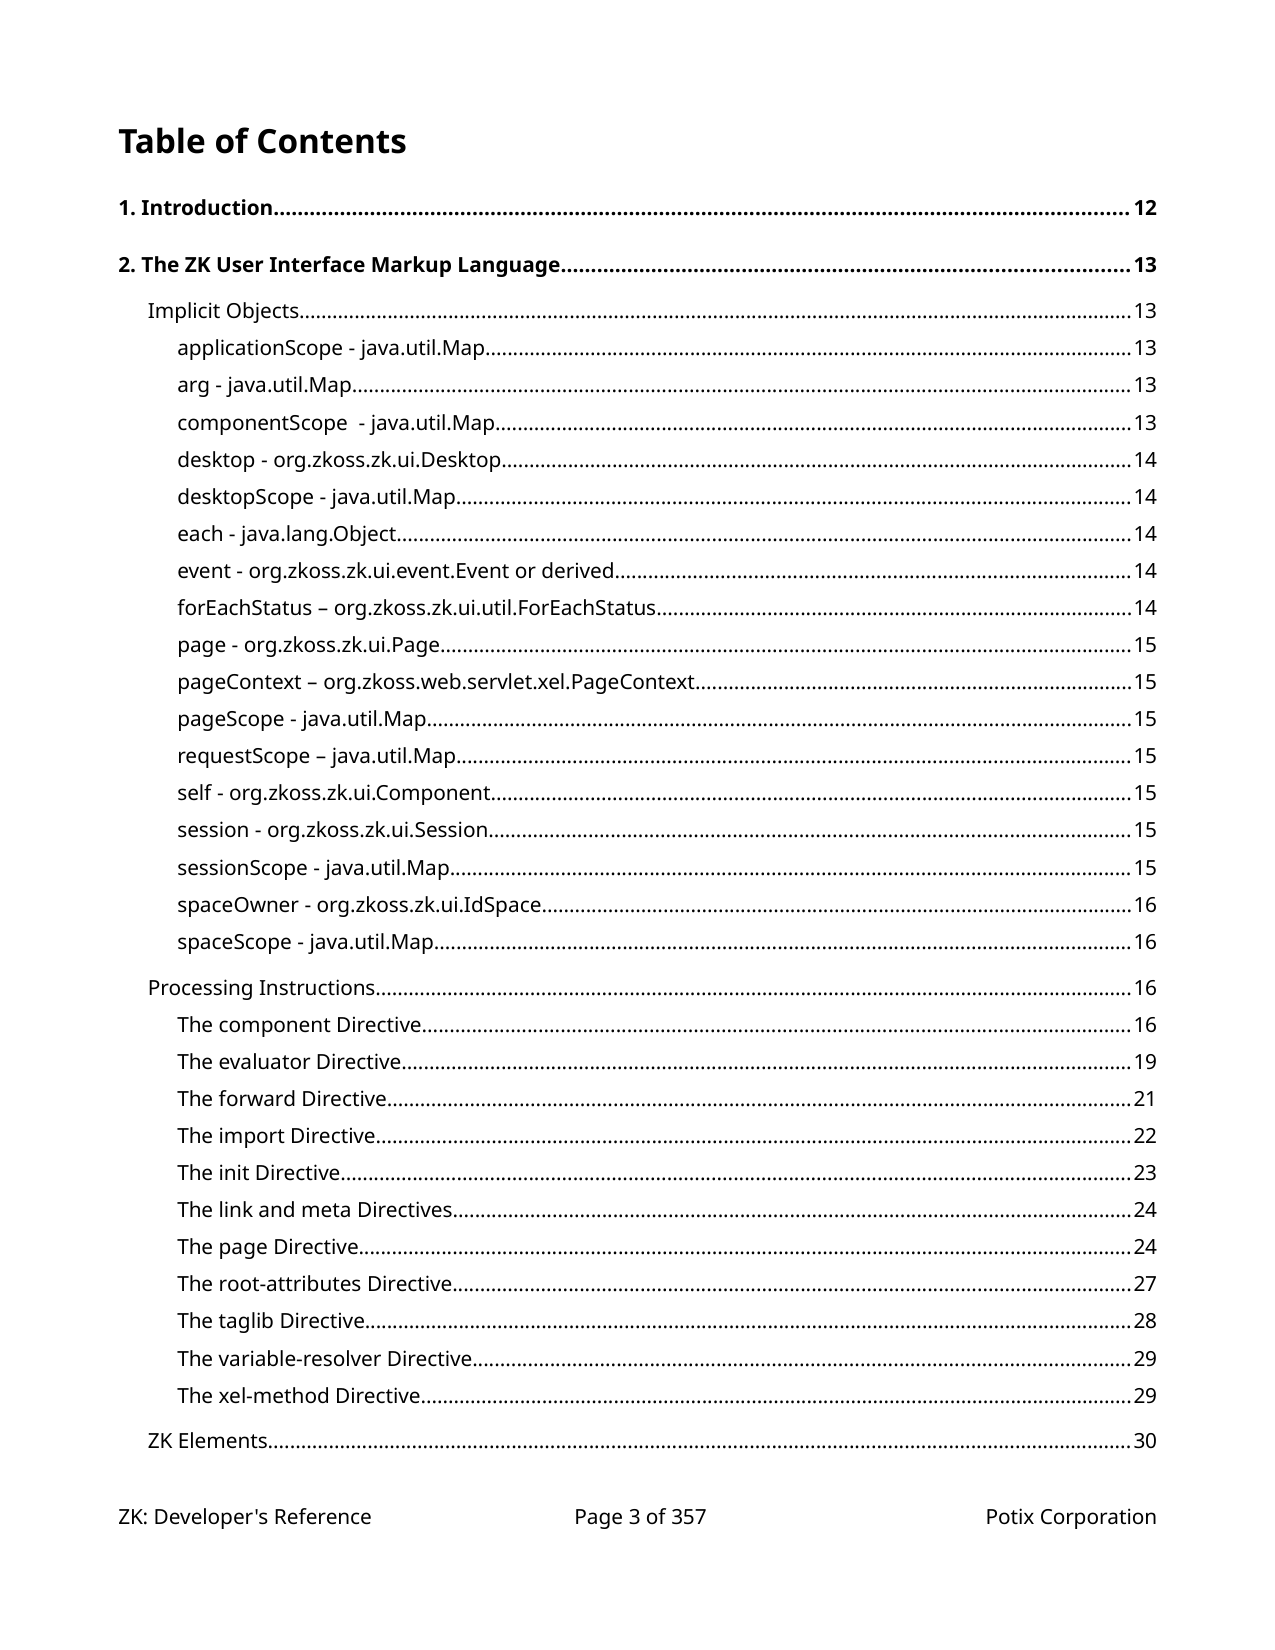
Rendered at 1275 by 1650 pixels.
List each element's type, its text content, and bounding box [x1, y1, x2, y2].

text event - org.zkoss.zk.ui.event.Event or derived 14 [177, 556, 1157, 584]
text The variable-resolver Directive 29 [177, 1344, 1157, 1372]
text sessionScope - java.util.Map 15 [177, 853, 1157, 881]
text session - org.zkoss.zk.ui.Session 15 [177, 816, 1157, 844]
text pageScope - java.util.Map 15 [177, 704, 1157, 733]
text The component Directive 16 [177, 1010, 1157, 1038]
text forEachStatus – org.zkoss.zk.ui.util.ForEachStatus 14 [177, 593, 1157, 621]
text The init Directive 23 [177, 1158, 1157, 1186]
text The taglib Directive 28 [177, 1307, 1157, 1335]
text The forward Directive 21 [177, 1084, 1157, 1112]
text The evaluator Directive 19 [177, 1047, 1157, 1075]
text applicationScope - java.util.Map 13 [177, 333, 1157, 362]
text requestScope – java.util.Map 15 [177, 741, 1157, 770]
text ZK Elements 30 [148, 1427, 1157, 1455]
text componentScope - java.util.Map 13 [177, 408, 1157, 436]
text arg - java.util.Map 13 [177, 371, 1157, 399]
text spaceOwner - org.zkoss.zk.ui.IdSpace 16 [177, 890, 1157, 918]
text desktopScope - java.util.Map 14 [177, 482, 1157, 510]
text The xel-method Directive 29 [177, 1381, 1157, 1409]
text Processing Instructions 16 [148, 973, 1157, 1001]
text self - org.zkoss.zk.ui.Component 15 [177, 778, 1157, 807]
text The import Directive 22 [177, 1121, 1157, 1149]
subtitle Table of Contents [118, 118, 1157, 163]
text each - java.lang.Object 14 [177, 519, 1157, 547]
text Implicit Objects 13 [148, 296, 1157, 325]
text 1. Introduction 12 [118, 193, 1157, 221]
text The link and meta Directives 24 [177, 1195, 1157, 1223]
text 2. The ZK User Interface Markup Language 13 [118, 251, 1157, 279]
text pageContext – org.zkoss.web.servlet.xel.PageContext 15 [177, 667, 1157, 696]
text The page Directive 24 [177, 1232, 1157, 1261]
text The root-attributes Directive 27 [177, 1269, 1157, 1298]
text spaceScope - java.util.Map 16 [177, 927, 1157, 955]
text desktop - org.zkoss.zk.ui.Desktop 14 [177, 445, 1157, 473]
text page - org.zkoss.zk.ui.Page 15 [177, 630, 1157, 658]
